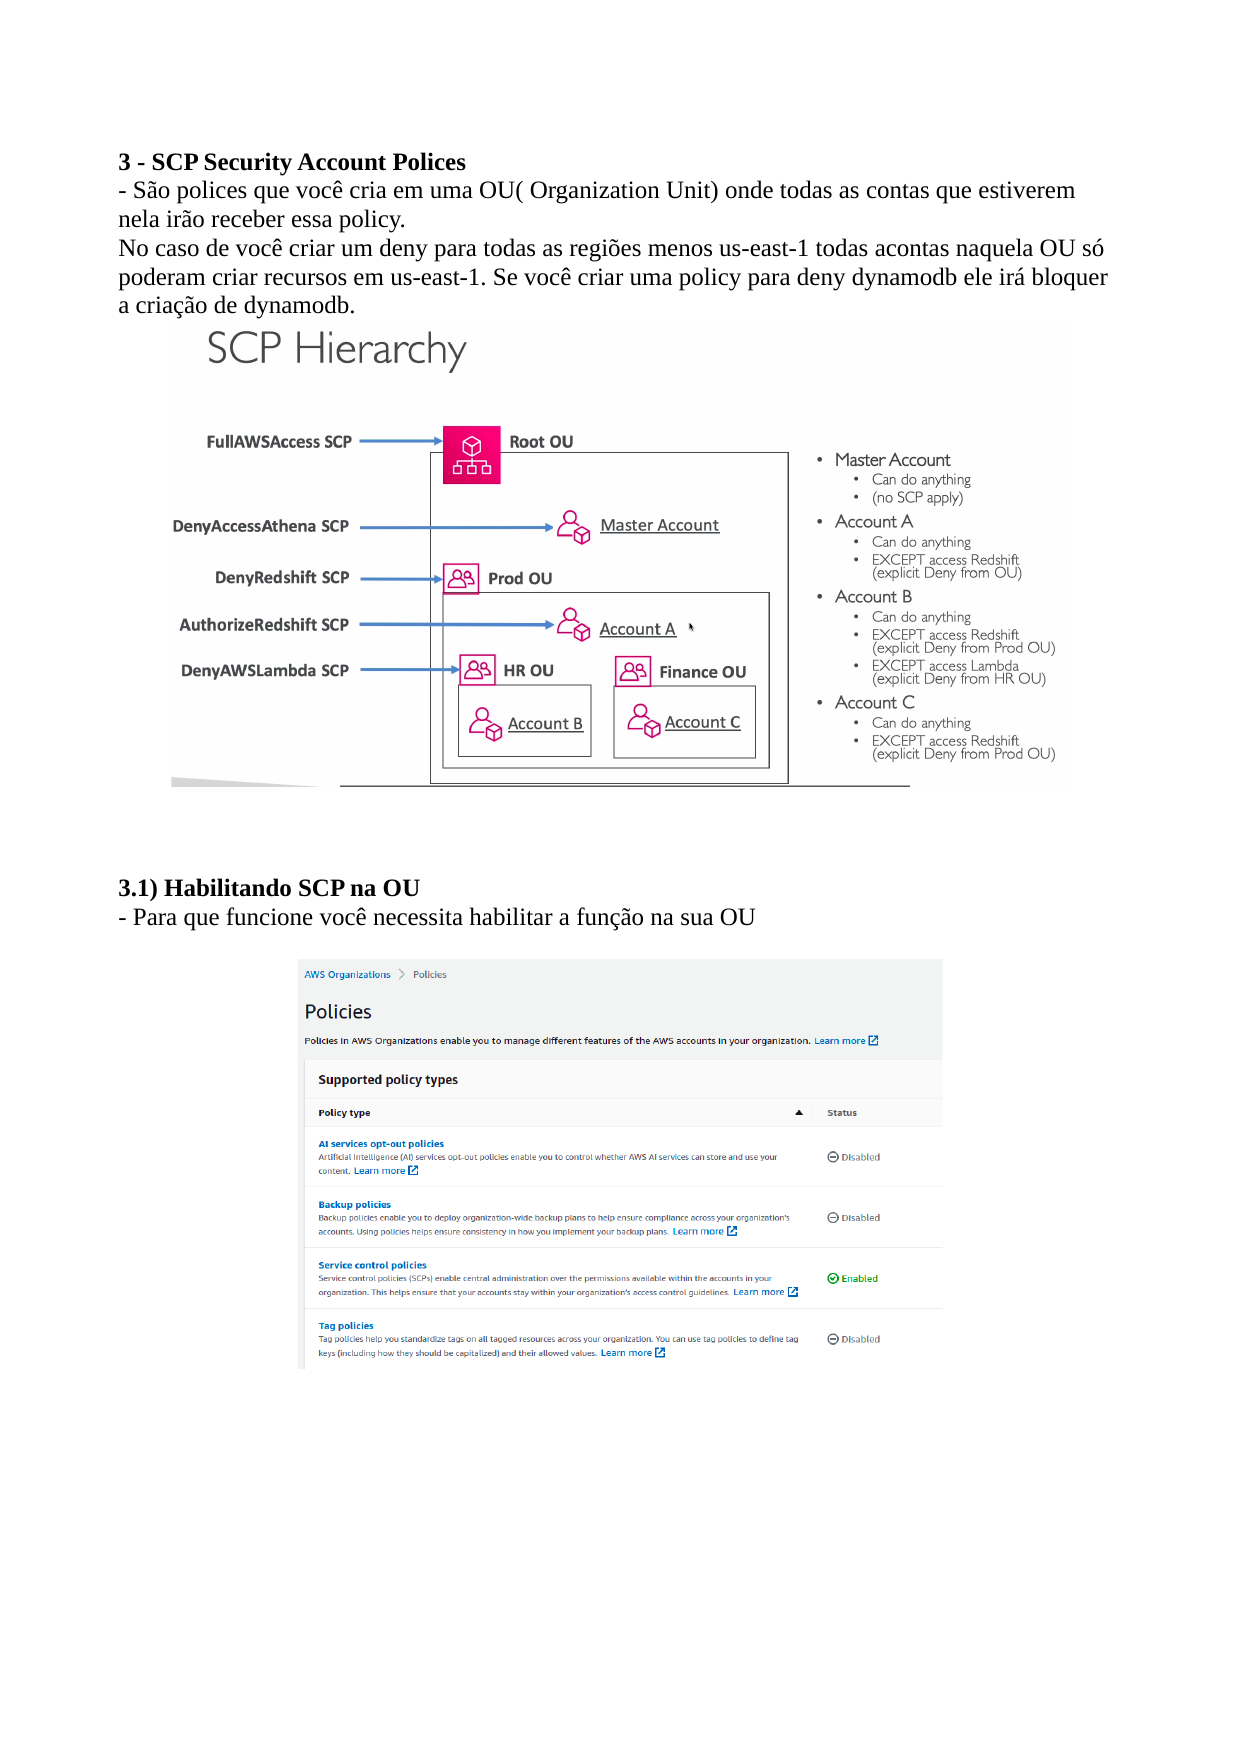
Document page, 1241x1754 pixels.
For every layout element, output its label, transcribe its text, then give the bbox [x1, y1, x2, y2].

text - Para que funcione você necessita habilitar a função na sua OU [118, 902, 1122, 930]
text - São polices que você cria em uma OU( Organization Unit) onde todas as contas que estiverem nela irão receber essa policy. [118, 176, 1122, 233]
text 3.1) Habilitando SCP na OU [118, 873, 1122, 902]
text No caso de você criar um deny para todas as regiões menos us-east-1 todas acontas naquela OU só poderam criar recursos em us-east-1. Se você criar uma policy para deny dynamodb ele irá bloquer a criação de dynamodb. [118, 233, 1122, 319]
text 3 - SCP Security Account Polices [118, 147, 1122, 176]
picture [171, 319, 1069, 787]
picture [297, 959, 943, 1369]
